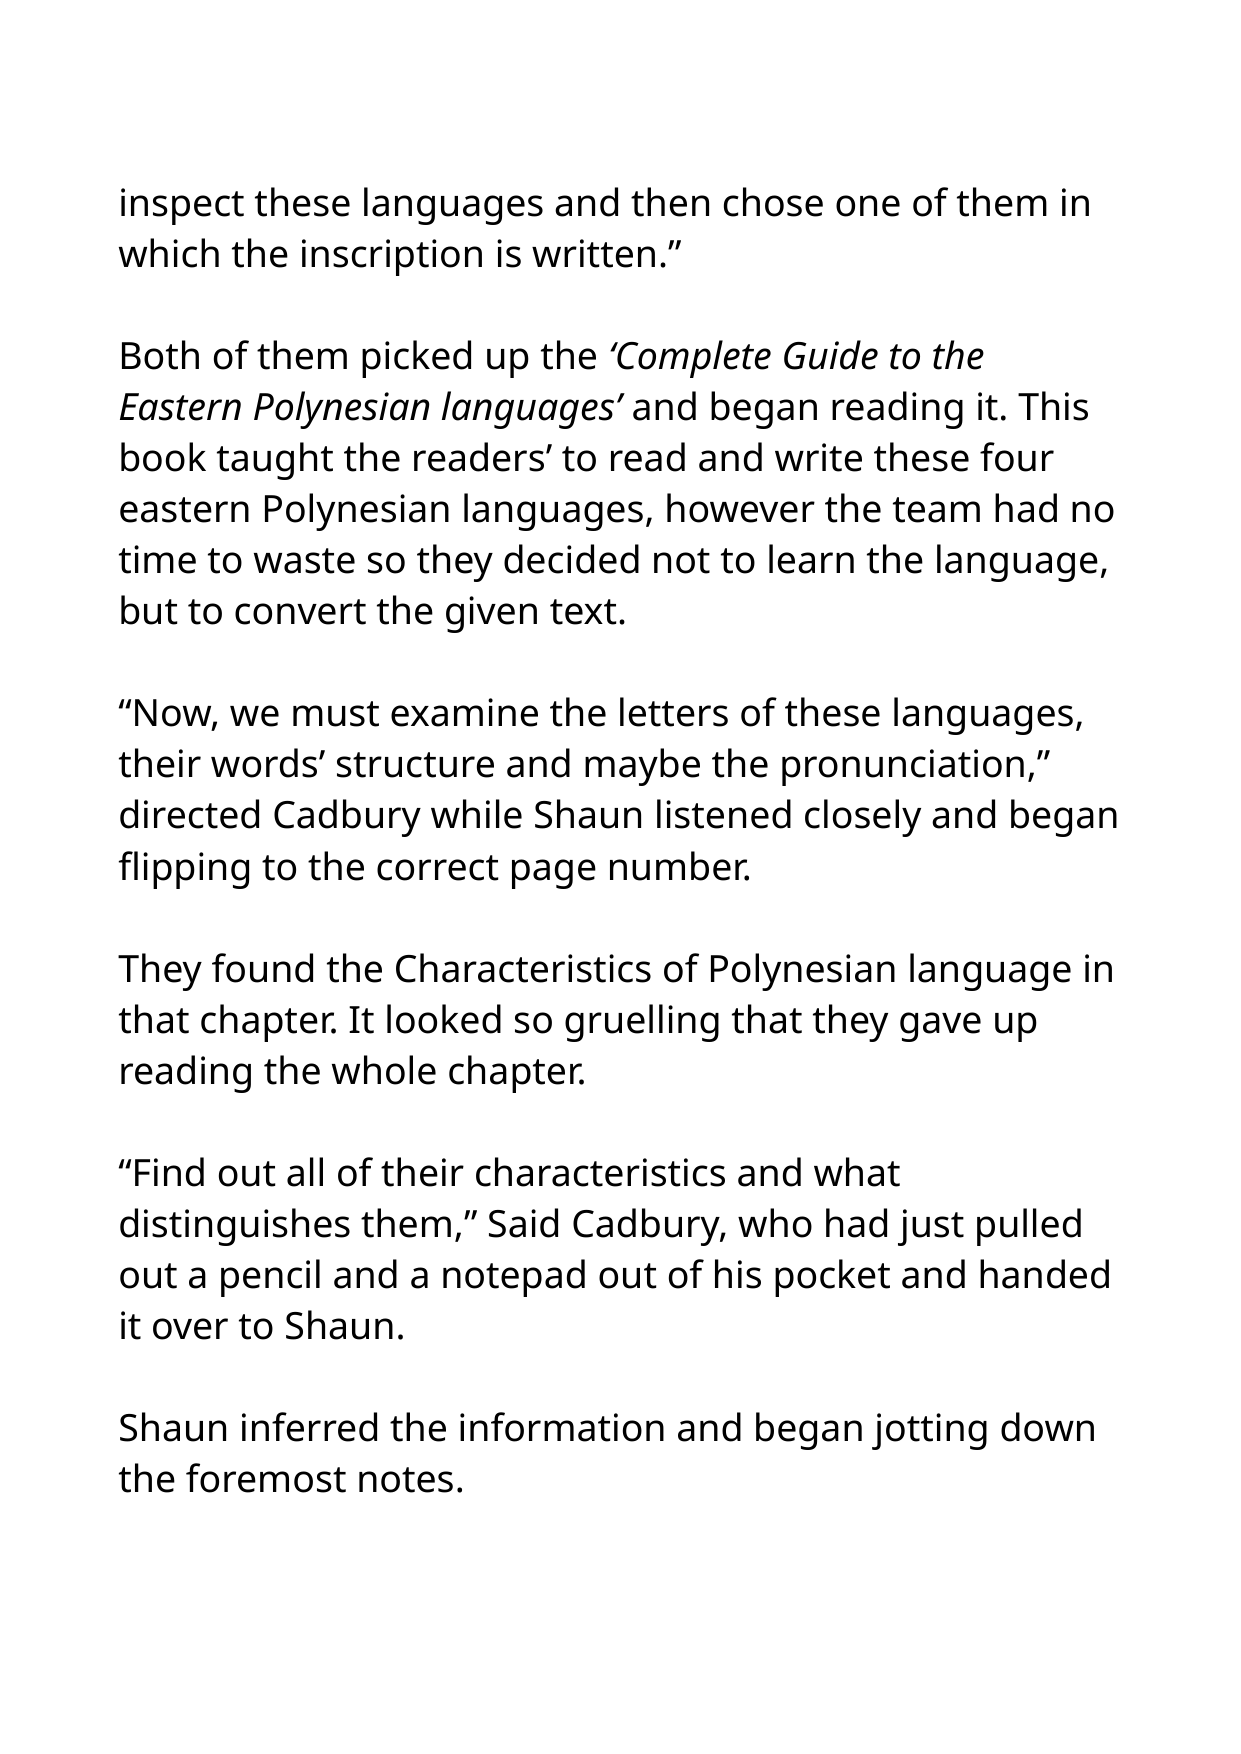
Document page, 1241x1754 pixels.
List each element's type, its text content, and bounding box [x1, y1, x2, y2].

text “Now, we must examine the letters of these languages, their words’ structure and maybe the pronunciation,” directed Cadbury while Shaun listened closely and began flipping to the correct page number. [118, 687, 1122, 891]
text They found the Characteristics of Polynesian language in that chapter. It looked so gruelling that they gave up reading the whole chapter. [118, 942, 1122, 1095]
text inspect these languages and then chose one of them in which the inscription is written.” [118, 176, 1122, 278]
text “Find out all of their characteristics and what distinguishes them,” Said Cadbury, who had just pulled out a pencil and a notepad out of his pocket and handed it over to Shaun. [118, 1146, 1122, 1350]
text Both of them picked up the ‘Complete Guide to the Eastern Polynesian languages’ and began reading it. This book taught the readers’ to read and write these four eastern Polynesian languages, however the team had no time to waste so they decided not to learn the language, but to convert the given text. [118, 329, 1122, 636]
text Shaun inferred the information and began jotting down the foremost notes. [118, 1401, 1122, 1532]
